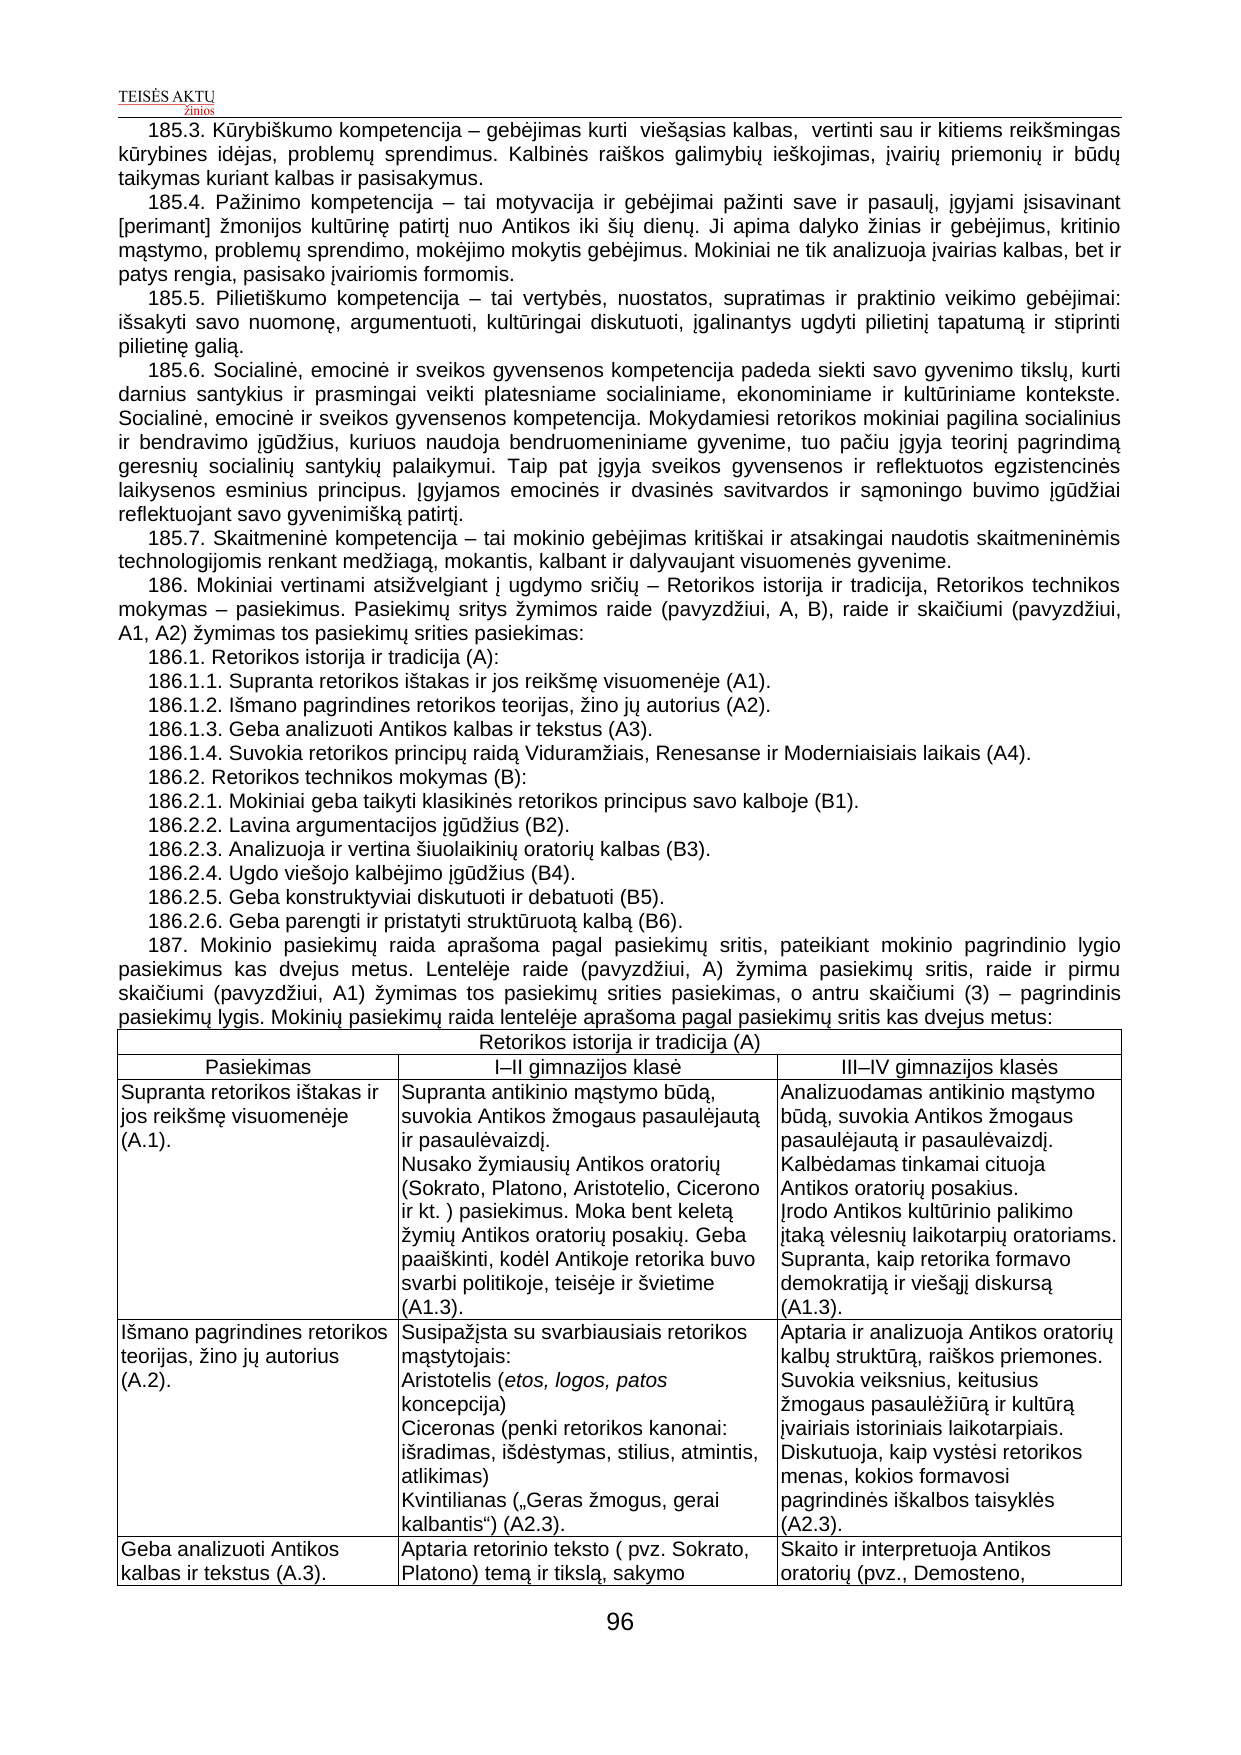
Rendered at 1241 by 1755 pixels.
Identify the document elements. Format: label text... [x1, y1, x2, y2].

text 186.1.4. Suvokia retorikos principų raidą Viduramžiais, Renesanse ir Moderniaisiais laikais (A4). [118, 741, 1122, 765]
text 186.2.4. Ugdo viešojo kalbėjimo įgūdžius (B4). [118, 861, 1122, 885]
text 186.2.2. Lavina argumentacijos įgūdžius (B2). [118, 813, 1122, 837]
text 186.2. Retorikos technikos mokymas (B): [118, 765, 1122, 789]
table_cell Supranta antikinio mąstymo būdą, suvokia Antikos žmogaus pasaulėjautą ir pasaulėvaizdį. Nusako žymiausių Antikos oratorių (Sokrato, Platono, Aristotelio, Cicerono ir kt. ) pasiekimus. Moka bent keletą žymių Antikos oratorių posakių. Geba paaiškinti, kodėl Antikoje retorika buvo svarbi politikoje, teisėje ir švietime (A1.3). [399, 1080, 777, 1319]
table_cell Analizuodamas antikinio mąstymo būdą, suvokia Antikos žmogaus pasaulėjautą ir pasaulėvaizdį. Kalbėdamas tinkamai cituoja Antikos oratorių posakius. Įrodo Antikos kultūrinio palikimo įtaką vėlesnių laikotarpių oratoriams. Supranta, kaip retorika formavo demokratiją ir viešąjį diskursą (A1.3). [778, 1080, 1121, 1319]
text 185.6. Socialinė, emocinė ir sveikos gyvensenos kompetencija padeda siekti savo gyvenimo tikslų, kurti darnius santykius ir prasmingai veikti platesniame socialiniame, ekonominiame ir kultūriniame kontekste. Socialinė, emocinė ir sveikos gyvensenos kompetencija. Mokydamiesi retorikos mokiniai pagilina socialinius ir bendravimo įgūdžius, kuriuos naudoja bendruomeniniame gyvenime, tuo pačiu įgyja teorinį pagrindimą geresnių socialinių santykių palaikymui. Taip pat įgyja sveikos gyvensenos ir reflektuotos egzistencinės laikysenos esminius principus. Įgyjamos emocinės ir dvasinės savitvardos ir sąmoningo buvimo įgūdžiai reflektuojant savo gyvenimišką patirtį. [118, 358, 1122, 525]
table_cell Aptaria ir analizuoja Antikos oratorių kalbų struktūrą, raiškos priemones. Suvokia veiksnius, keitusius žmogaus pasaulėžiūrą ir kultūrą įvairiais istoriniais laikotarpiais. Diskutuoja, kaip vystėsi retorikos menas, kokios formavosi pagrindinės iškalbos taisyklės (A2.3). [778, 1320, 1121, 1536]
table_cell Pasiekimas [118, 1055, 398, 1078]
table_header Retorikos istorija ir tradicija (A) [118, 1030, 1121, 1053]
table_cell Geba analizuoti Antikos kalbas ir tekstus (A.3). [118, 1537, 398, 1585]
text 186.1.1. Supranta retorikos ištakas ir jos reikšmę visuomenėje (A1). [118, 669, 1122, 693]
table_cell Susipažįsta su svarbiausiais retorikos mąstytojais: Aristotelis (etos, logos, patos koncepcija) Ciceronas (penki retorikos kanonai: išradimas, išdėstymas, stilius, atmintis, atlikimas) Kvintilianas („Geras žmogus, gerai kalbantis“) (A2.3). [399, 1320, 777, 1536]
text 186.2.1. Mokiniai geba taikyti klasikinės retorikos principus savo kalboje (B1). [118, 789, 1122, 813]
table_cell Išmano pagrindines retorikos teorijas, žino jų autorius (A.2). [118, 1320, 398, 1536]
text 186.2.5. Geba konstruktyviai diskutuoti ir debatuoti (B5). [118, 885, 1122, 909]
text 186.1. Retorikos istorija ir tradicija (A): [118, 645, 1122, 669]
text 186.1.2. Išmano pagrindines retorikos teorijas, žino jų autorius (A2). [118, 693, 1122, 717]
text 186. Mokiniai vertinami atsižvelgiant į ugdymo sričių – Retorikos istorija ir tradicija, Retorikos technikos mokymas – pasiekimus. Pasiekimų sritys žymimos raide (pavyzdžiui, A, B), raide ir skaičiumi (pavyzdžiui, A1, A2) žymimas tos pasiekimų srities pasiekimas: [118, 573, 1122, 645]
text 185.7. Skaitmeninė kompetencija – tai mokinio gebėjimas kritiškai ir atsakingai naudotis skaitmeninėmis technologijomis renkant medžiagą, mokantis, kalbant ir dalyvaujant visuomenės gyvenime. [118, 525, 1122, 573]
text 186.1.3. Geba analizuoti Antikos kalbas ir tekstus (A3). [118, 717, 1122, 741]
text 185.5. Pilietiškumo kompetencija – tai vertybės, nuostatos, supratimas ir praktinio veikimo gebėjimai: išsakyti savo nuomonę, argumentuoti, kultūringai diskutuoti, įgalinantys ugdyti pilietinį tapatumą ir stiprinti pilietinę galią. [118, 286, 1122, 358]
table_cell Supranta retorikos ištakas ir jos reikšmę visuomenėje (A.1). [118, 1080, 398, 1319]
text 185.4. Pažinimo kompetencija – tai motyvacija ir gebėjimai pažinti save ir pasaulį, įgyjami įsisavinant [perimant] žmonijos kultūrinę patirtį nuo Antikos iki šių dienų. Ji apima dalyko žinias ir gebėjimus, kritinio mąstymo, problemų sprendimo, mokėjimo mokytis gebėjimus. Mokiniai ne tik analizuoja įvairias kalbas, bet ir patys rengia, pasisako įvairiomis formomis. [118, 190, 1122, 286]
text 186.2.3. Analizuoja ir vertina šiuolaikinių oratorių kalbas (B3). [118, 837, 1122, 861]
text 185.3. Kūrybiškumo kompetencija – gebėjimas kurti viešąsias kalbas, vertinti sau ir kitiems reikšmingas kūrybines idėjas, problemų sprendimus. Kalbinės raiškos galimybių ieškojimas, įvairių priemonių ir būdų taikymas kuriant kalbas ir pasisakymus. [118, 118, 1122, 190]
text 187. Mokinio pasiekimų raida aprašoma pagal pasiekimų sritis, pateikiant mokinio pagrindinio lygio pasiekimus kas dvejus metus. Lentelėje raide (pavyzdžiui, A) žymima pasiekimų sritis, raide ir pirmu skaičiumi (pavyzdžiui, A1) žymimas tos pasiekimų srities pasiekimas, o antru skaičiumi (3) – pagrindinis pasiekimų lygis. Mokinių pasiekimų raida lentelėje aprašoma pagal pasiekimų sritis kas dvejus metus: [118, 933, 1122, 1028]
table_cell I–II gimnazijos klasė [399, 1055, 777, 1078]
table_cell III–IV gimnazijos klasės [778, 1055, 1121, 1078]
table_cell Skaito ir interpretuoja Antikos oratorių (pvz., Demosteno, [778, 1537, 1121, 1585]
table_cell Aptaria retorinio teksto ( pvz. Sokrato, Platono) temą ir tikslą, sakymo [399, 1537, 777, 1585]
text 186.2.6. Geba parengti ir pristatyti struktūruotą kalbą (B6). [118, 909, 1122, 933]
